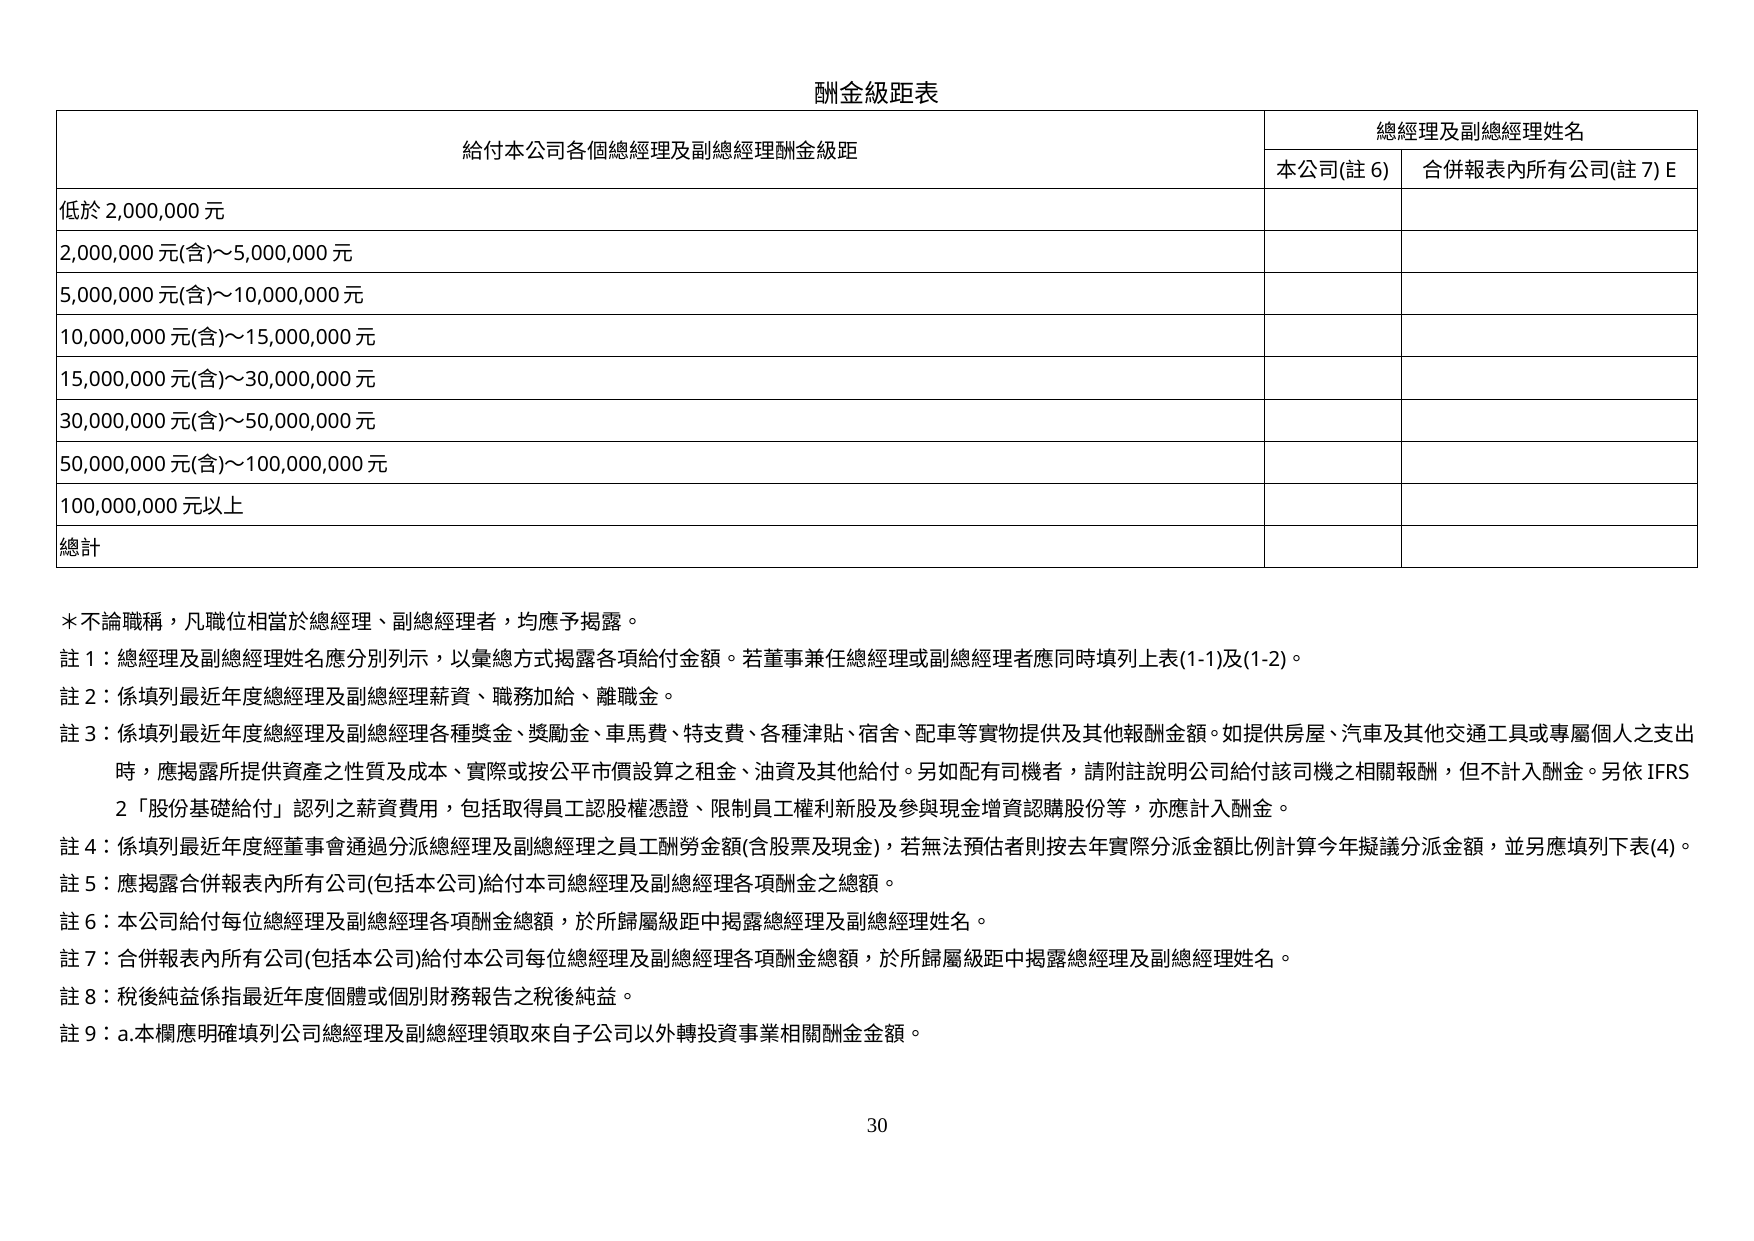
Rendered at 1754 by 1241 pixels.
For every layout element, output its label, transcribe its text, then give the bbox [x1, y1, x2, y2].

table_cell [1402, 231, 1697, 272]
table_cell [1265, 357, 1401, 398]
table_cell [56, 568, 1698, 602]
table_cell 給付本公司各個總經理及副總經理酬金級距 [57, 111, 1264, 187]
table_cell [1265, 526, 1401, 567]
table_cell 2,000,000元(含)～5,000,000元 [57, 231, 1264, 272]
table_cell 註7：合併報表內所有公司(包括本公司)給付本公司每位總經理及副總經理各項酬金總額，於所歸屬級距中揭露總經理及副總經理姓名。 [56, 939, 1698, 977]
table_cell 註3：係填列最近年度總經理及副總經理各種獎金、獎勵金、車馬費、特支費、各種津貼、宿舍、配車等實物提供及其他報酬金額。如提供房屋、汽車及其他交通工具或專屬個人之支出時，應揭露所提供資產之性質及成本、實際或按公平市價設算之租金、油資及其他給付。另如配有司機者，請附註說明公司給付該司機之相關報酬，但不計入酬金。另依IFRS 2「股份基礎給付」認列之薪資費用，包括取得員工認股權憑證、限制員工權利新股及參與現金增資認購股份等，亦應計入酬金。 [56, 714, 1698, 827]
table_cell [1402, 357, 1697, 398]
table_cell 註9：a.本欄應明確填列公司總經理及副總經理領取來自子公司以外轉投資事業相關酬金金額。 [56, 1014, 1698, 1052]
table_cell [1402, 315, 1697, 356]
table_cell 註5：應揭露合併報表內所有公司(包括本公司)給付本司總經理及副總經理各項酬金之總額。 [56, 864, 1698, 902]
table_cell 合併報表內所有公司(註7) E [1402, 150, 1697, 187]
table_cell 15,000,000元(含)～30,000,000元 [57, 357, 1264, 398]
table_cell [1265, 315, 1401, 356]
table_cell [1265, 231, 1401, 272]
table_cell [1265, 442, 1401, 483]
table_cell 註1：總經理及副總經理姓名應分別列示，以彙總方式揭露各項給付金額。若董事兼任總經理或副總經理者應同時填列上表(1-1)及(1-2)。 [56, 639, 1698, 677]
table_cell 50,000,000元(含)～100,000,000元 [57, 442, 1264, 483]
table_cell [1265, 273, 1401, 314]
table_cell 註8：稅後純益係指最近年度個體或個別財務報告之稅後純益。 [56, 977, 1698, 1014]
table_cell 總計 [57, 526, 1264, 567]
table_cell [1265, 400, 1401, 441]
table_cell 低於2,000,000元 [57, 189, 1264, 230]
table_cell 30,000,000元(含)～50,000,000元 [57, 400, 1264, 441]
table_cell 本公司(註6) [1265, 150, 1401, 187]
table_cell 註2：係填列最近年度總經理及副總經理薪資、職務加給、離職金。 [56, 677, 1698, 714]
table_cell 100,000,000元以上 [57, 484, 1264, 525]
table_cell [1402, 400, 1697, 441]
table_cell 5,000,000元(含)～10,000,000元 [57, 273, 1264, 314]
table_cell 註6：本公司給付每位總經理及副總經理各項酬金總額，於所歸屬級距中揭露總經理及副總經理姓名。 [56, 902, 1698, 939]
table_cell [1265, 484, 1401, 525]
table_cell [1402, 526, 1697, 567]
table_cell [1402, 484, 1697, 525]
table_cell [1402, 442, 1697, 483]
table_cell 總經理及副總經理姓名 [1265, 111, 1697, 149]
table_cell ＊不論職稱，凡職位相當於總經理、副總經理者，均應予揭露。 [56, 602, 1698, 639]
table_cell 10,000,000元(含)～15,000,000元 [57, 315, 1264, 356]
table_cell [1402, 273, 1697, 314]
table_cell [1265, 189, 1401, 230]
table_cell [1402, 189, 1697, 230]
table_header 酬金級距表 [56, 73, 1698, 110]
table_cell 註4：係填列最近年度經董事會通過分派總經理及副總經理之員工酬勞金額(含股票及現金)，若無法預估者則按去年實際分派金額比例計算今年擬議分派金額，並另應填列下表(4)。 [56, 827, 1698, 864]
